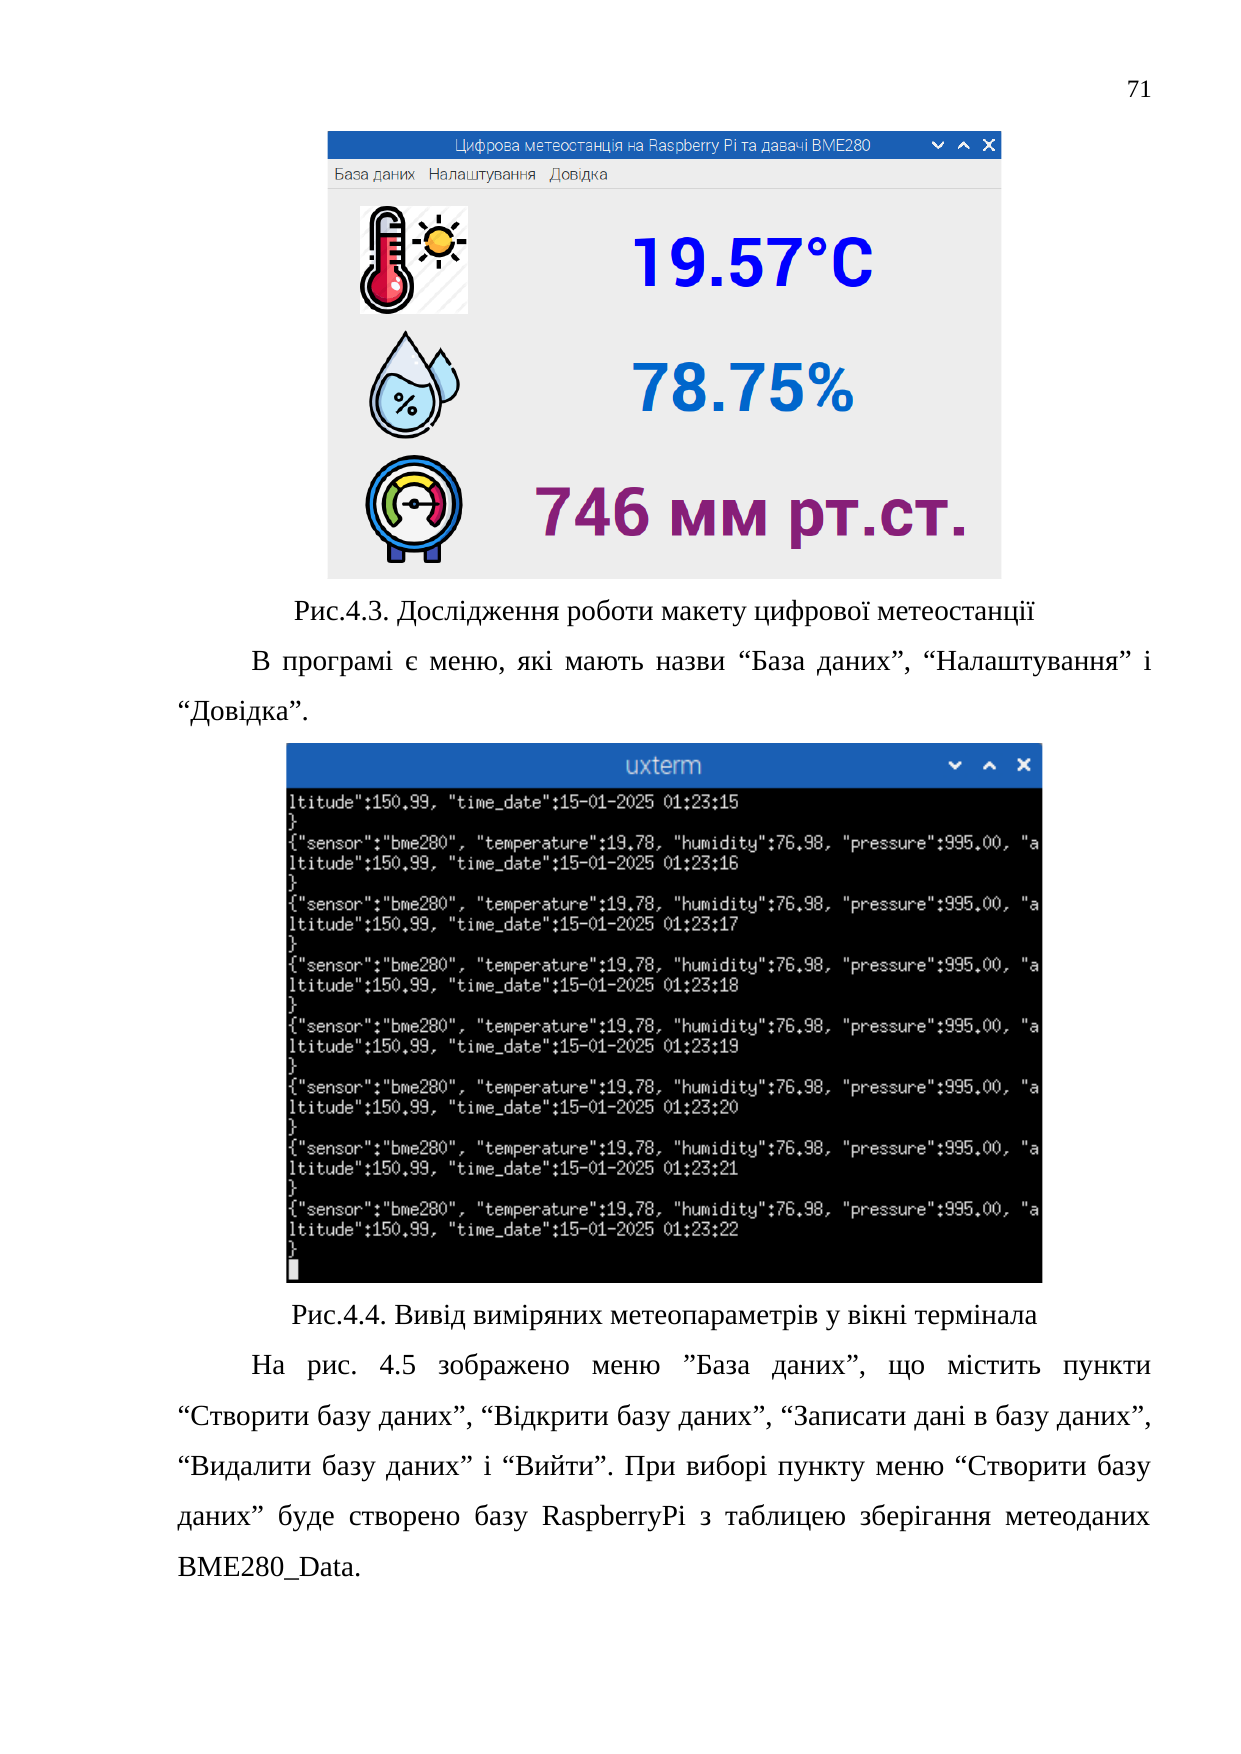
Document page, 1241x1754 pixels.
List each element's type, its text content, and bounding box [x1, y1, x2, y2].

text Рис.4.3. Дослідження роботи макету цифрової метеостанції [177, 593, 1152, 626]
text На рис. 4.5 зображено меню ”База даних”, що містить пункти “Створити базу даних”, “Відкрити базу даних”, “Записати дані в базу даних”, “Видалити базу даних” і “Вийти”. При виборі пункту меню “Створити базу даних” буде створено базу RaspberryPi з таблицею зберігання метеоданих BME280_Data. [177, 1347, 1152, 1582]
picture [327, 131, 1002, 579]
text Рис.4.4. Вивід виміряних метеопараметрів у вікні термінала [177, 1297, 1152, 1331]
text В програмі є меню, які мають назви “База даних”, “Налаштування” і “Довідка”. [177, 643, 1152, 727]
picture [286, 743, 1043, 1283]
